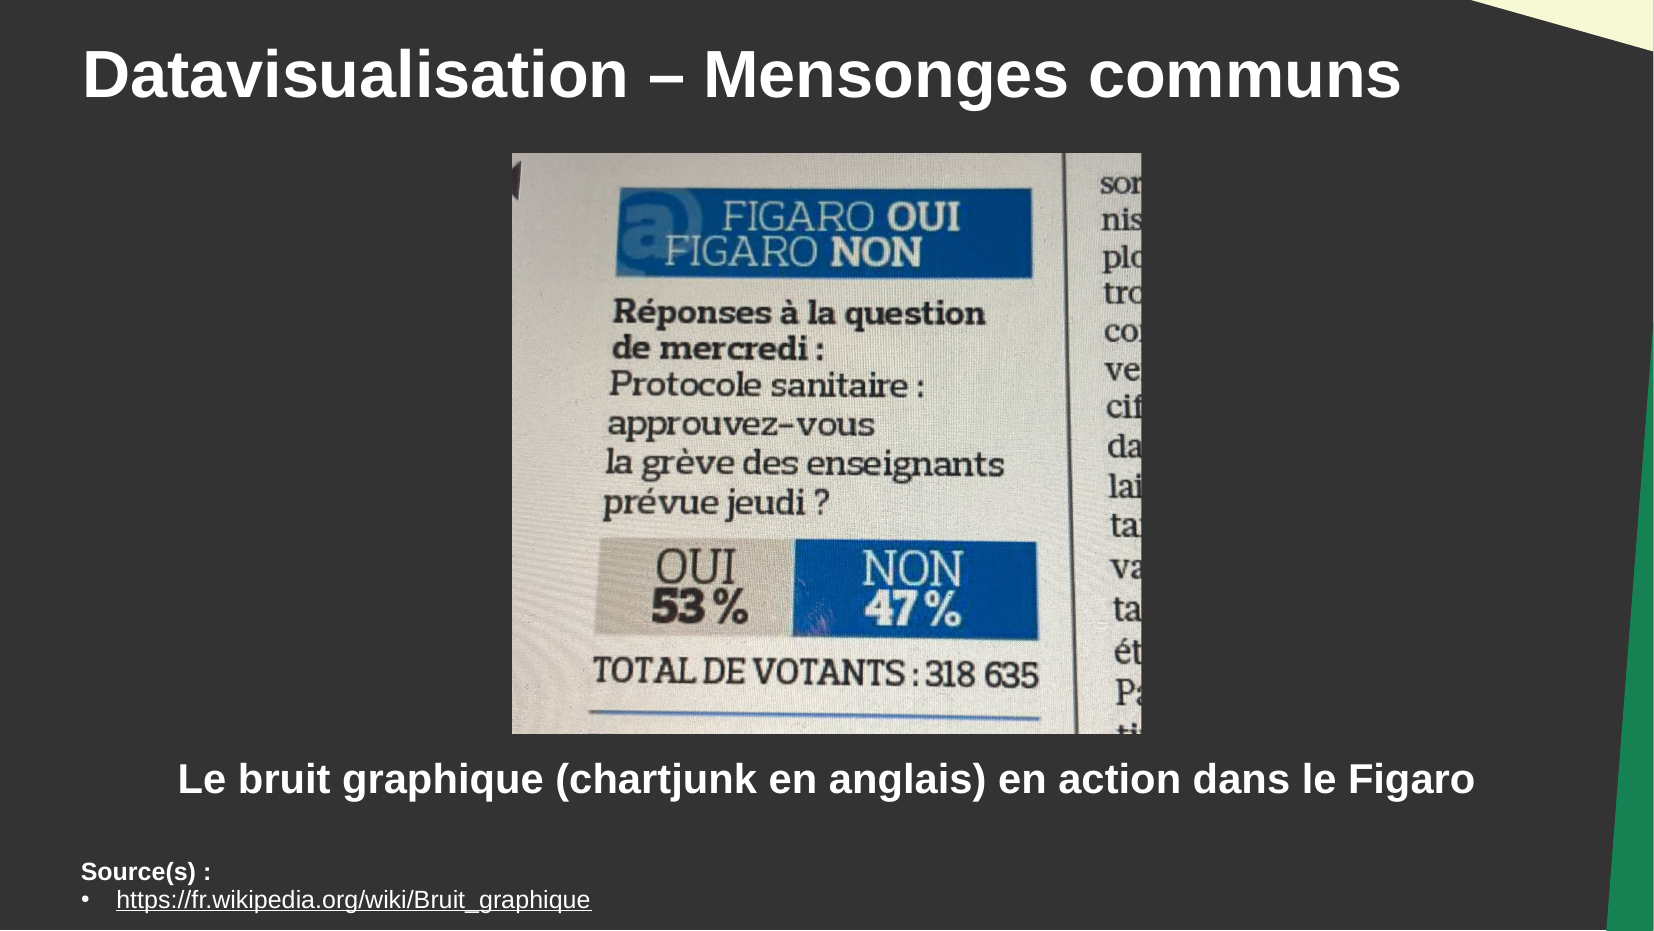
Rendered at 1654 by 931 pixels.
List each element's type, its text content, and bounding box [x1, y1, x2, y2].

picture [512, 153, 1142, 734]
text_box Source(s) : https://fr.wikipedia.org/wiki/Bruit_graphique [66, 850, 1483, 931]
title Le bruit graphique (chartjunk en anglais) en action dans le Figaro [31, 755, 1622, 803]
title Datavisualisation – Mensonges communs [82, 37, 1571, 122]
text_box [1471, 0, 1654, 52]
text_box [1606, 314, 1654, 931]
